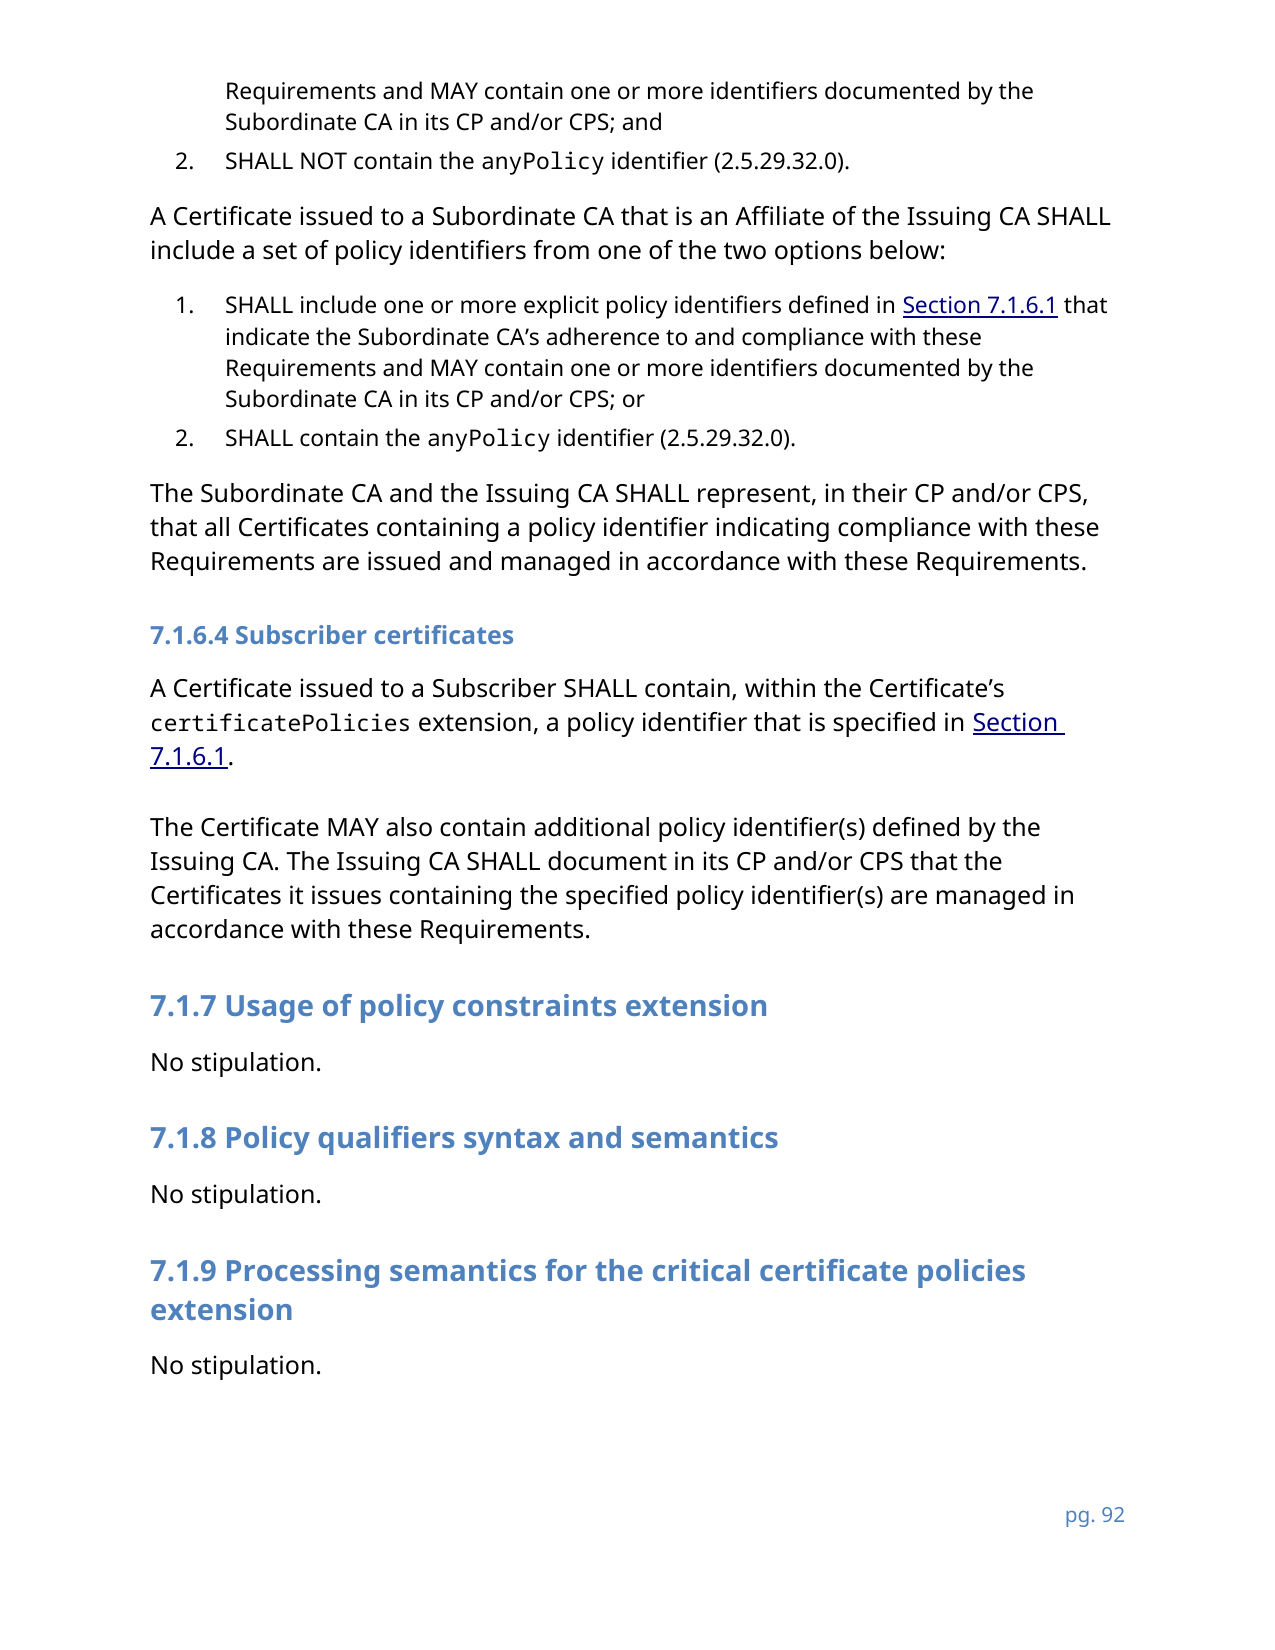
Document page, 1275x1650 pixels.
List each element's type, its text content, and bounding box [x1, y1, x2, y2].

list SHALL NOT contain the anyPolicy identifier (2.5.29.32.0). [175, 145, 1125, 176]
subtitle 7.1.8 Policy qualifiers syntax and semantics [150, 1118, 1125, 1157]
list Requirements and MAY contain one or more identifiers documented by the Subordinate CA in its CP and/or CPS; and [175, 75, 1125, 137]
subtitle 7.1.9 Processing semantics for the critical certificate policies extension [150, 1250, 1125, 1329]
subtitle 7.1.7 Usage of policy constraints extension [150, 986, 1125, 1025]
text No stipulation. [150, 1044, 1125, 1078]
subtitle 7.1.6.4 Subscriber certificates [150, 617, 1125, 651]
text The Certificate MAY also contain additional policy identifier(s) defined by the Issuing CA. The Issuing CA SHALL document in its CP and/or CPS that the Certificates it issues containing the specified policy identifier(s) are managed in accordance with these Requirements. [150, 810, 1125, 946]
text A Certificate issued to a Subscriber SHALL contain, within the Certificate’s certificatePolicies extension, a policy identifier that is specified in Section 7.1.6.1. [150, 670, 1125, 772]
text A Certificate issued to a Subordinate CA that is an Affiliate of the Issuing CA SHALL include a set of policy identifiers from one of the two options below: [150, 199, 1125, 267]
text No stipulation. [150, 1176, 1125, 1210]
list SHALL include one or more explicit policy identifiers defined in Section 7.1.6.1 that indicate the Subordinate CA’s adherence to and compliance with these Requirements and MAY contain one or more identifiers documented by the Subordinate CA in its CP and/or CPS; or [175, 289, 1125, 414]
text No stipulation. [150, 1348, 1125, 1382]
text The Subordinate CA and the Issuing CA SHALL represent, in their CP and/or CPS, that all Certificates containing a policy identifier indicating compliance with these Requirements are issued and managed in accordance with these Requirements. [150, 476, 1125, 578]
list SHALL contain the anyPolicy identifier (2.5.29.32.0). [175, 422, 1125, 453]
